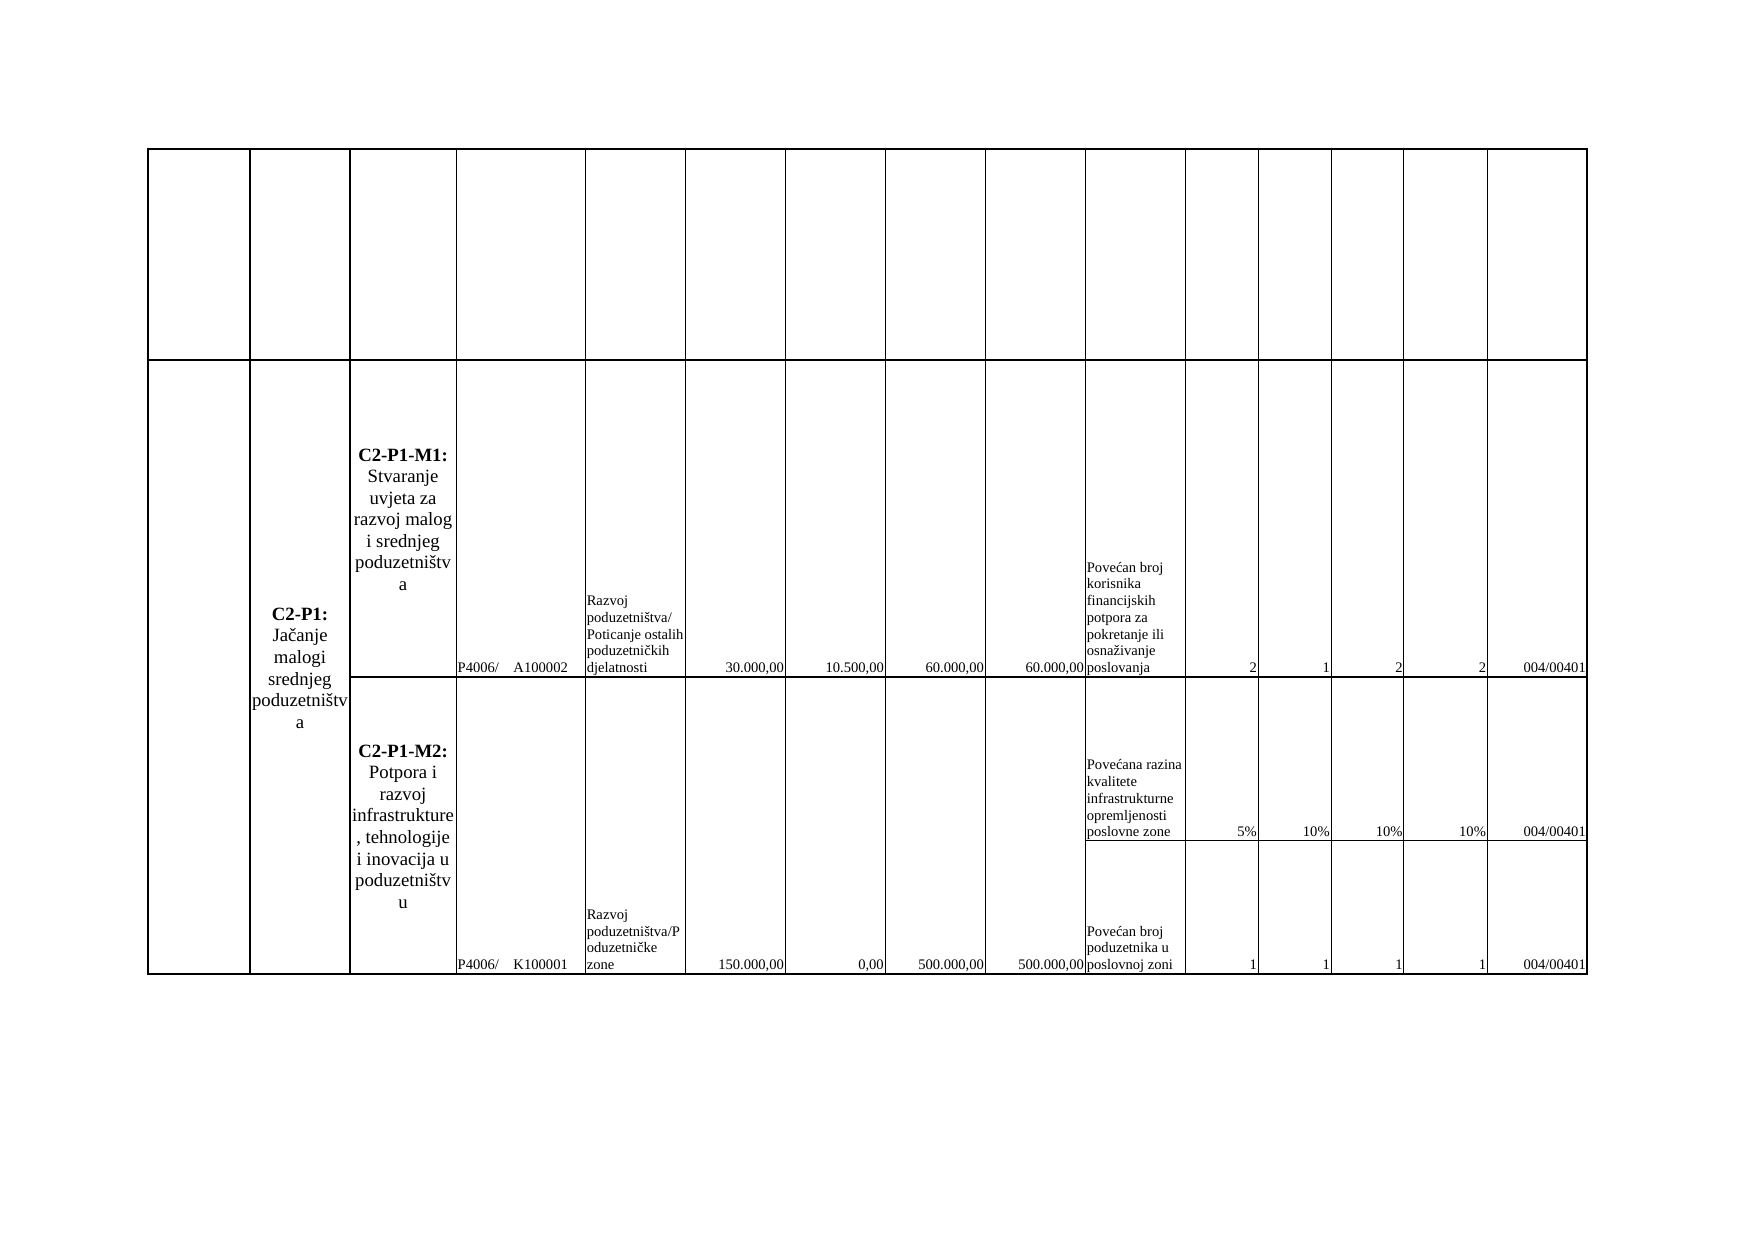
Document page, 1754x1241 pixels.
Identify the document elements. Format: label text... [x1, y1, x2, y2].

table_cell [586, 150, 685, 358]
table_cell [251, 150, 349, 358]
table_cell 004/00401 [1488, 678, 1586, 840]
table_cell [149, 150, 249, 358]
table_cell 10.500,00 [786, 361, 885, 676]
table_cell [149, 361, 249, 973]
table_cell 1 [1259, 841, 1331, 973]
table_cell [686, 150, 785, 358]
table_cell 2 [1404, 361, 1487, 676]
table_cell [1404, 150, 1487, 358]
table_cell 60.000,00 [986, 361, 1085, 676]
table_cell 500.000,00 [886, 678, 985, 973]
table_cell Povećan broj poduzetnika u poslovnoj zoni [1086, 841, 1185, 973]
table_cell [1488, 150, 1586, 358]
table_cell Povećana razina kvalitete infrastrukturne opremljenosti poslovne zone [1086, 678, 1185, 840]
table_cell [1332, 150, 1403, 358]
table_cell 1 [1259, 361, 1331, 676]
table_cell 10% [1332, 678, 1403, 840]
table_cell 1 [1186, 841, 1258, 973]
table_cell 1 [1404, 841, 1487, 973]
table_cell 004/00401 [1488, 841, 1586, 973]
table_cell 60.000,00 [886, 361, 985, 676]
table_cell 150.000,00 [686, 678, 785, 973]
table_cell 5% [1186, 678, 1258, 840]
table_cell 500.000,00 [986, 678, 1085, 973]
table_cell [786, 150, 885, 358]
table_cell C2-P1: Jačanje malogi srednjeg poduzetništva [251, 361, 349, 973]
table_cell 2 [1186, 361, 1258, 676]
table_cell [1186, 150, 1258, 358]
table_cell 10% [1404, 678, 1487, 840]
table_cell [986, 150, 1085, 358]
table_cell Razvoj poduzetništva/Poduzetničke zone [586, 678, 685, 973]
table_cell Razvoj poduzetništva/ Poticanje ostalih poduzetničkih djelatnosti [586, 361, 685, 676]
table_cell 1 [1332, 841, 1403, 973]
table_cell [886, 150, 985, 358]
table_cell 0,00 [786, 678, 885, 973]
table_cell P4006/ K100001 [457, 678, 585, 973]
table_cell 2 [1332, 361, 1403, 676]
table_cell [1259, 150, 1331, 358]
table_cell 004/00401 [1488, 361, 1586, 676]
table_cell 30.000,00 [686, 361, 785, 676]
table_cell Povećan broj korisnika financijskih potpora za pokretanje ili osnaživanje poslovanja [1086, 361, 1185, 676]
table_cell [351, 150, 456, 358]
table_cell 10% [1259, 678, 1331, 840]
table_cell [1086, 150, 1185, 358]
table_cell C2-P1-M1: Stvaranje uvjeta za razvoj malog i srednjeg poduzetništva [351, 361, 456, 676]
table_cell [457, 150, 585, 358]
table_cell P4006/ A100002 [457, 361, 585, 676]
table_cell C2-P1-M2: Potpora i razvoj infrastrukture, tehnologije i inovacija u poduzetništvu [351, 678, 456, 973]
